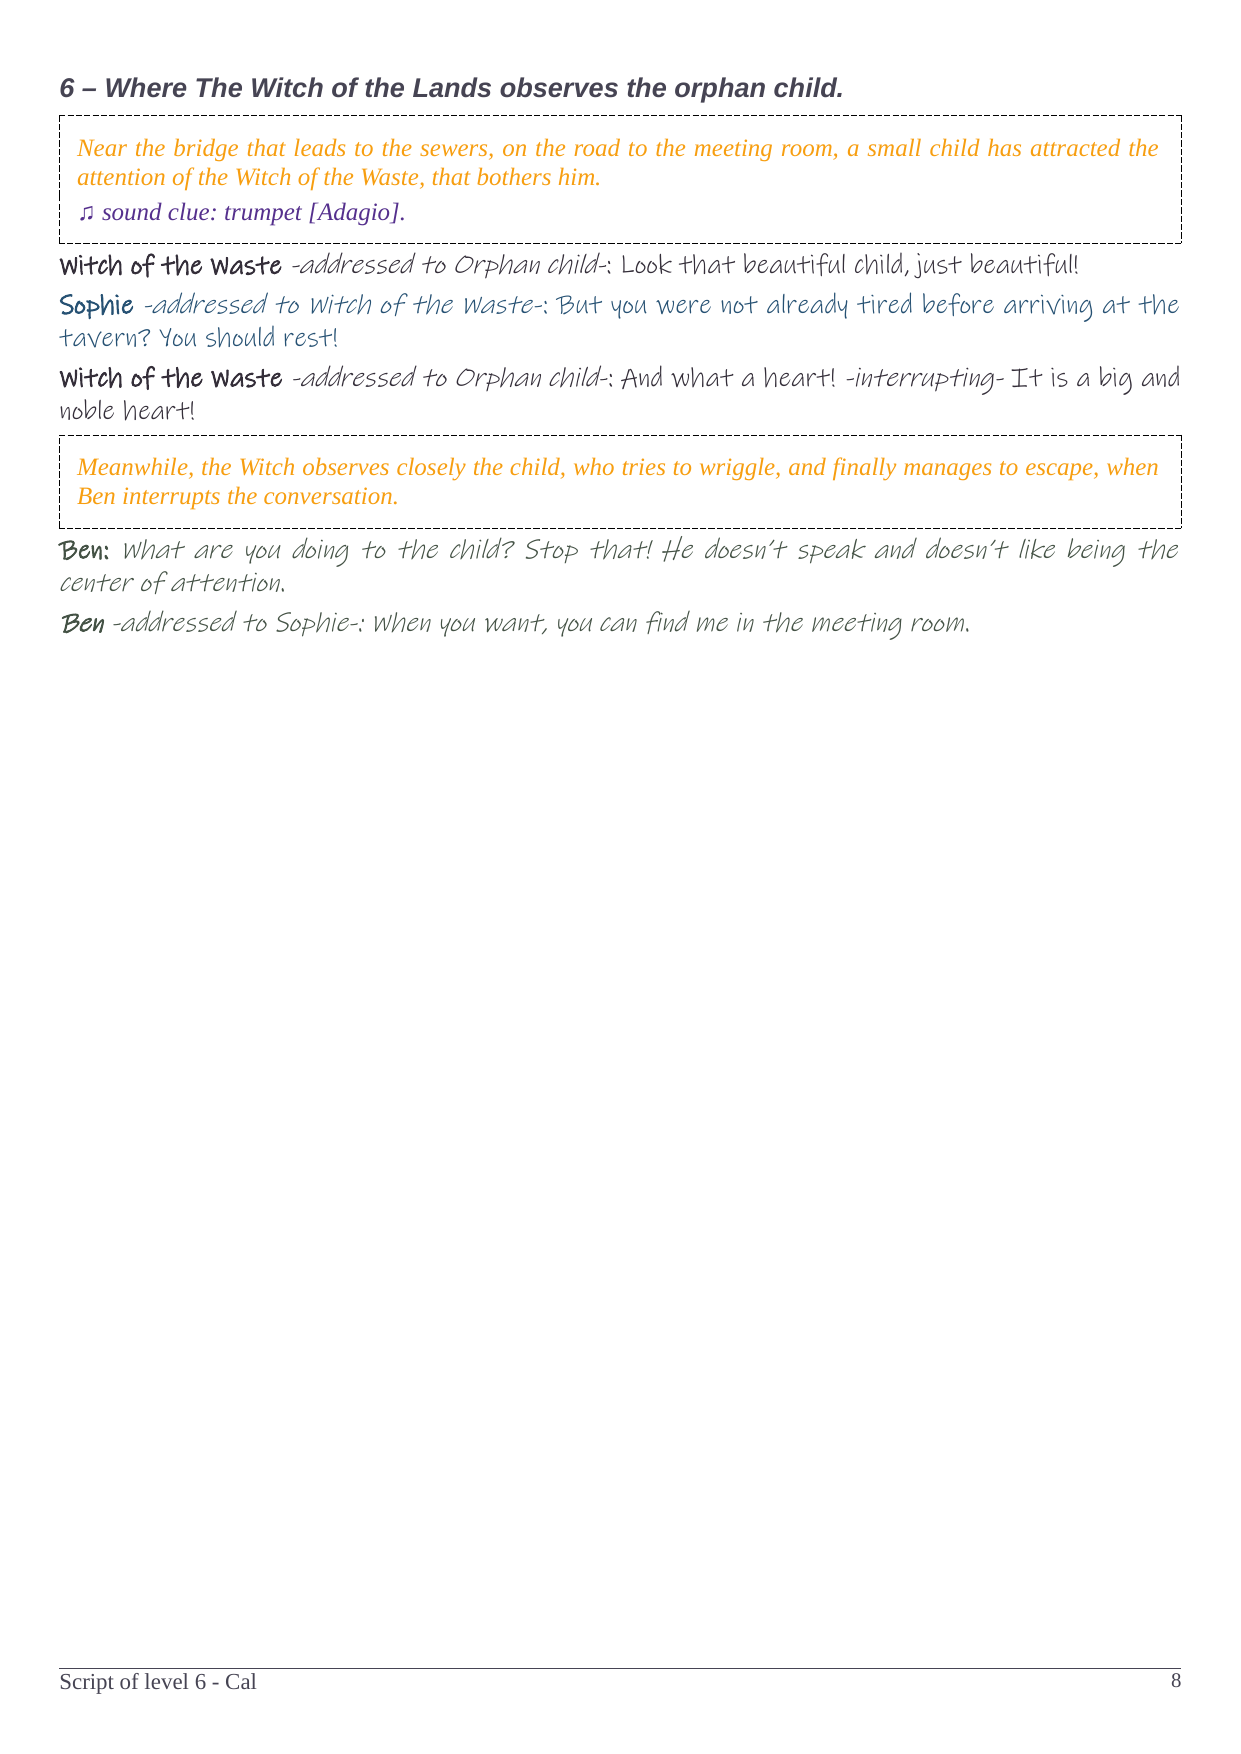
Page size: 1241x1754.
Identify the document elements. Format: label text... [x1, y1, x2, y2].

text Near the bridge that leads to the sewers, on the road to the meeting room, a small child has attracted the attention of the Witch of the Waste, that bothers him. [59, 115, 1181, 179]
subtitle 6 – Where The Witch of the Lands observes the orphan child. [59, 72, 1181, 103]
text ♫ sound clue: trumpet [Adagio]. [59, 179, 1181, 243]
text Ben -addressed to Sophie-: When you want, you can find me in the meeting room. [59, 607, 1181, 640]
text Sophie -addressed to Witch of the Waste-: But you were not already tired before arriving at the tavern? You should rest! [59, 288, 1181, 356]
text Meanwhile, the Witch observes closely the child, who tries to wriggle, and finally manages to escape, when Ben interrupts the conversation. [59, 434, 1181, 528]
text Witch of the Waste -addressed to Orphan child-: Look that beautiful child, just beautiful! [59, 249, 1181, 283]
text Ben: What are you doing to the child? Stop that! He doesn’t speak and doesn’t like being the center of attention. [59, 534, 1181, 601]
text Witch of the Waste -addressed to Orphan child-: And what a heart! -interrupting- It is a big and noble heart! [59, 362, 1181, 429]
